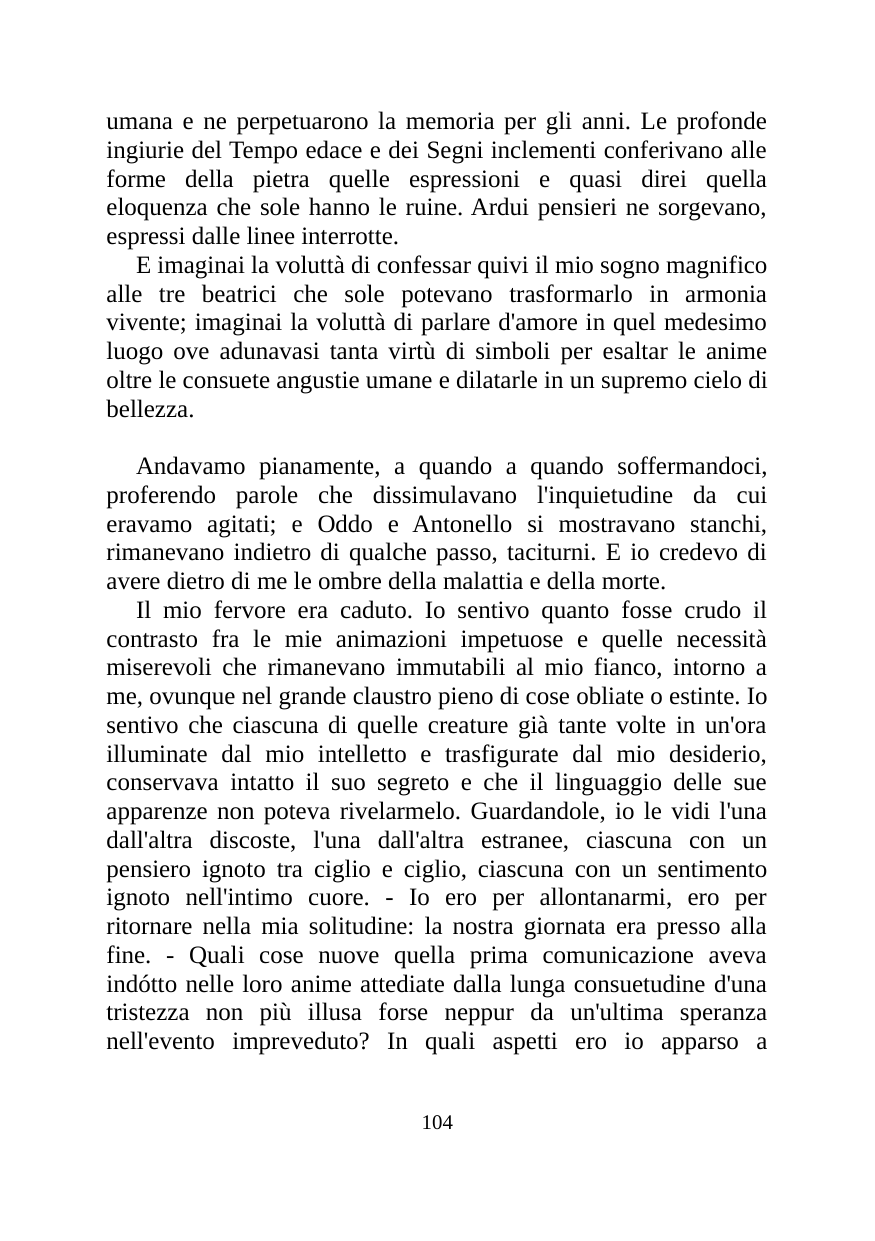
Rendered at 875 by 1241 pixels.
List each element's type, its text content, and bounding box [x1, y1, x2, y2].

text umana e ne perpetuarono la memoria per gli anni. Le profonde ingiurie del Tempo edace e dei Segni inclementi conferivano alle forme della pietra quelle espressioni e quasi direi quella eloquenza che sole hanno le ruine. Ardui pensieri ne sorgevano, espressi dalle linee interrotte. [106, 106, 768, 250]
text Andavamo pianamente, a quando a quando soffermandoci, proferendo parole che dissimulavano l'inquietudine da cui eravamo agitati; e Oddo e Antonello si mostravano stanchi, rimanevano indietro di qualche passo, taciturni. E io credevo di avere dietro di me le ombre della malattia e della morte. [106, 451, 768, 595]
text Il mio fervore era caduto. Io sentivo quanto fosse crudo il contrasto fra le mie animazioni impetuose e quelle necessità miserevoli che rimanevano immutabili al mio fianco, intorno a me, ovunque nel grande claustro pieno di cose obliate o estinte. Io sentivo che ciascuna di quelle creature già tante volte in un'ora illuminate dal mio intelletto e trasfigurate dal mio desiderio, conservava intatto il suo segreto e che il linguaggio delle sue apparenze non poteva rivelarmelo. Guardandole, io le vidi l'una dall'altra discoste, l'una dall'altra estranee, ciascuna con un pensiero ignoto tra ciglio e ciglio, ciascuna con un sentimento ignoto nell'intimo cuore. - Io ero per allontanarmi, ero per ritornare nella mia solitudine: la nostra giornata era presso alla fine. - Quali cose nuove quella prima comunicazione aveva indótto nelle loro anime attediate dalla lunga consuetudine d'una tristezza non più illusa forse neppur da un'ultima speranza nell'evento impreveduto? In quali aspetti ero io apparso a [106, 595, 768, 1055]
text E imaginai la voluttà di confessar quivi il mio sogno magnifico alle tre beatrici che sole potevano trasformarlo in armonia vivente; imaginai la voluttà di parlare d'amore in quel medesimo luogo ove adunavasi tanta virtù di simboli per esaltar le anime oltre le consuete angustie umane e dilatarle in un supremo cielo di bellezza. [106, 250, 768, 422]
